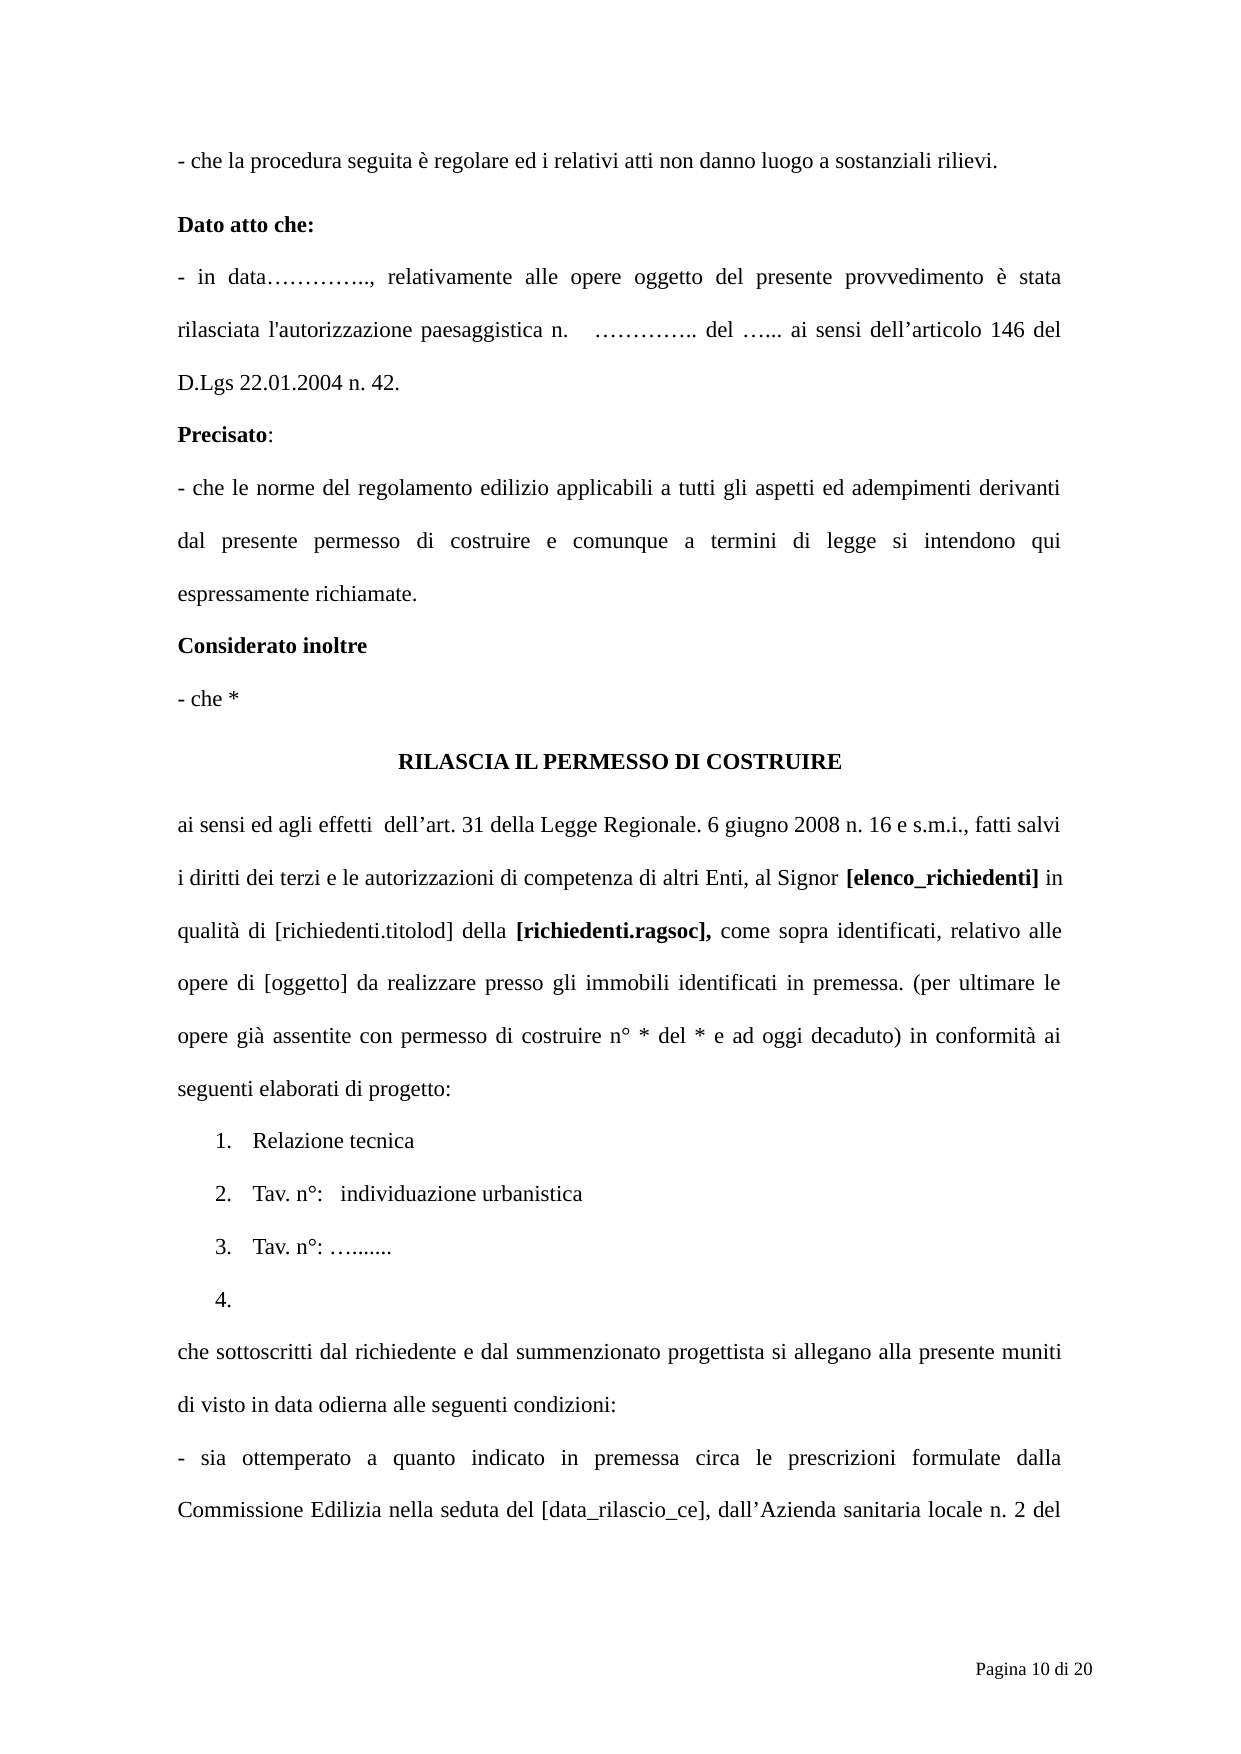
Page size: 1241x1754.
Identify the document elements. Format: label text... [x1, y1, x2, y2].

list Tav. n°: …....... [215, 1233, 1092, 1259]
text Precisato: [177, 422, 1063, 448]
text - che le norme del regolamento edilizio applicabili a tutti gli aspetti ed adempimenti derivanti dal presente permesso di costruire e comunque a termini di legge si intendono qui espressamente richiamate. [177, 474, 1063, 606]
text - sia ottemperato a quanto indicato in premessa circa le prescrizioni formulate dalla Commissione Edilizia nella seduta del [data_rilascio_ce], dall’Azienda sanitaria locale n. 2 del [177, 1444, 1063, 1523]
text - che * [177, 685, 1063, 711]
text - che la procedura seguita è regolare ed i relativi atti non danno luogo a sostanziali rilievi. [177, 148, 1063, 174]
text - in data………….., relativamente alle opere oggetto del presente provvedimento è stata rilasciata l'autorizzazione paesaggistica n. ………….. del …... ai sensi dell’articolo 146 del D.Lgs 22.01.2004 n. 42. [177, 263, 1063, 395]
text che sottoscritti dal richiedente e dal summenzionato progettista si allegano alla presente muniti di visto in data odierna alle seguenti condizioni: [177, 1338, 1063, 1417]
text RILASCIA IL PERMESSO DI COSTRUIRE [177, 748, 1063, 774]
text Considerato inoltre [177, 632, 1063, 659]
text Dato atto che: [148, 211, 1063, 237]
list Tav. n°: individuazione urbanistica [215, 1180, 1063, 1207]
list Relazione tecnica [215, 1128, 1063, 1154]
text ai sensi ed agli effetti dell’art. 31 della Legge Regionale. 6 giugno 2008 n. 16 e s.m.i., fatti salvi i diritti dei terzi e le autorizzazioni di competenza di altri Enti, al Signor [elenco_richiedenti] in qualità di [richiedenti.titolod] della [richiedenti.ragsoc], come sopra identificati, relativo alle opere di [oggetto] da realizzare presso gli immobili identificati in premessa. (per ultimare le opere già assentite con permesso di costruire n° * del * e ad oggi decaduto) in conformità ai seguenti elaborati di progetto: [177, 811, 1063, 1101]
